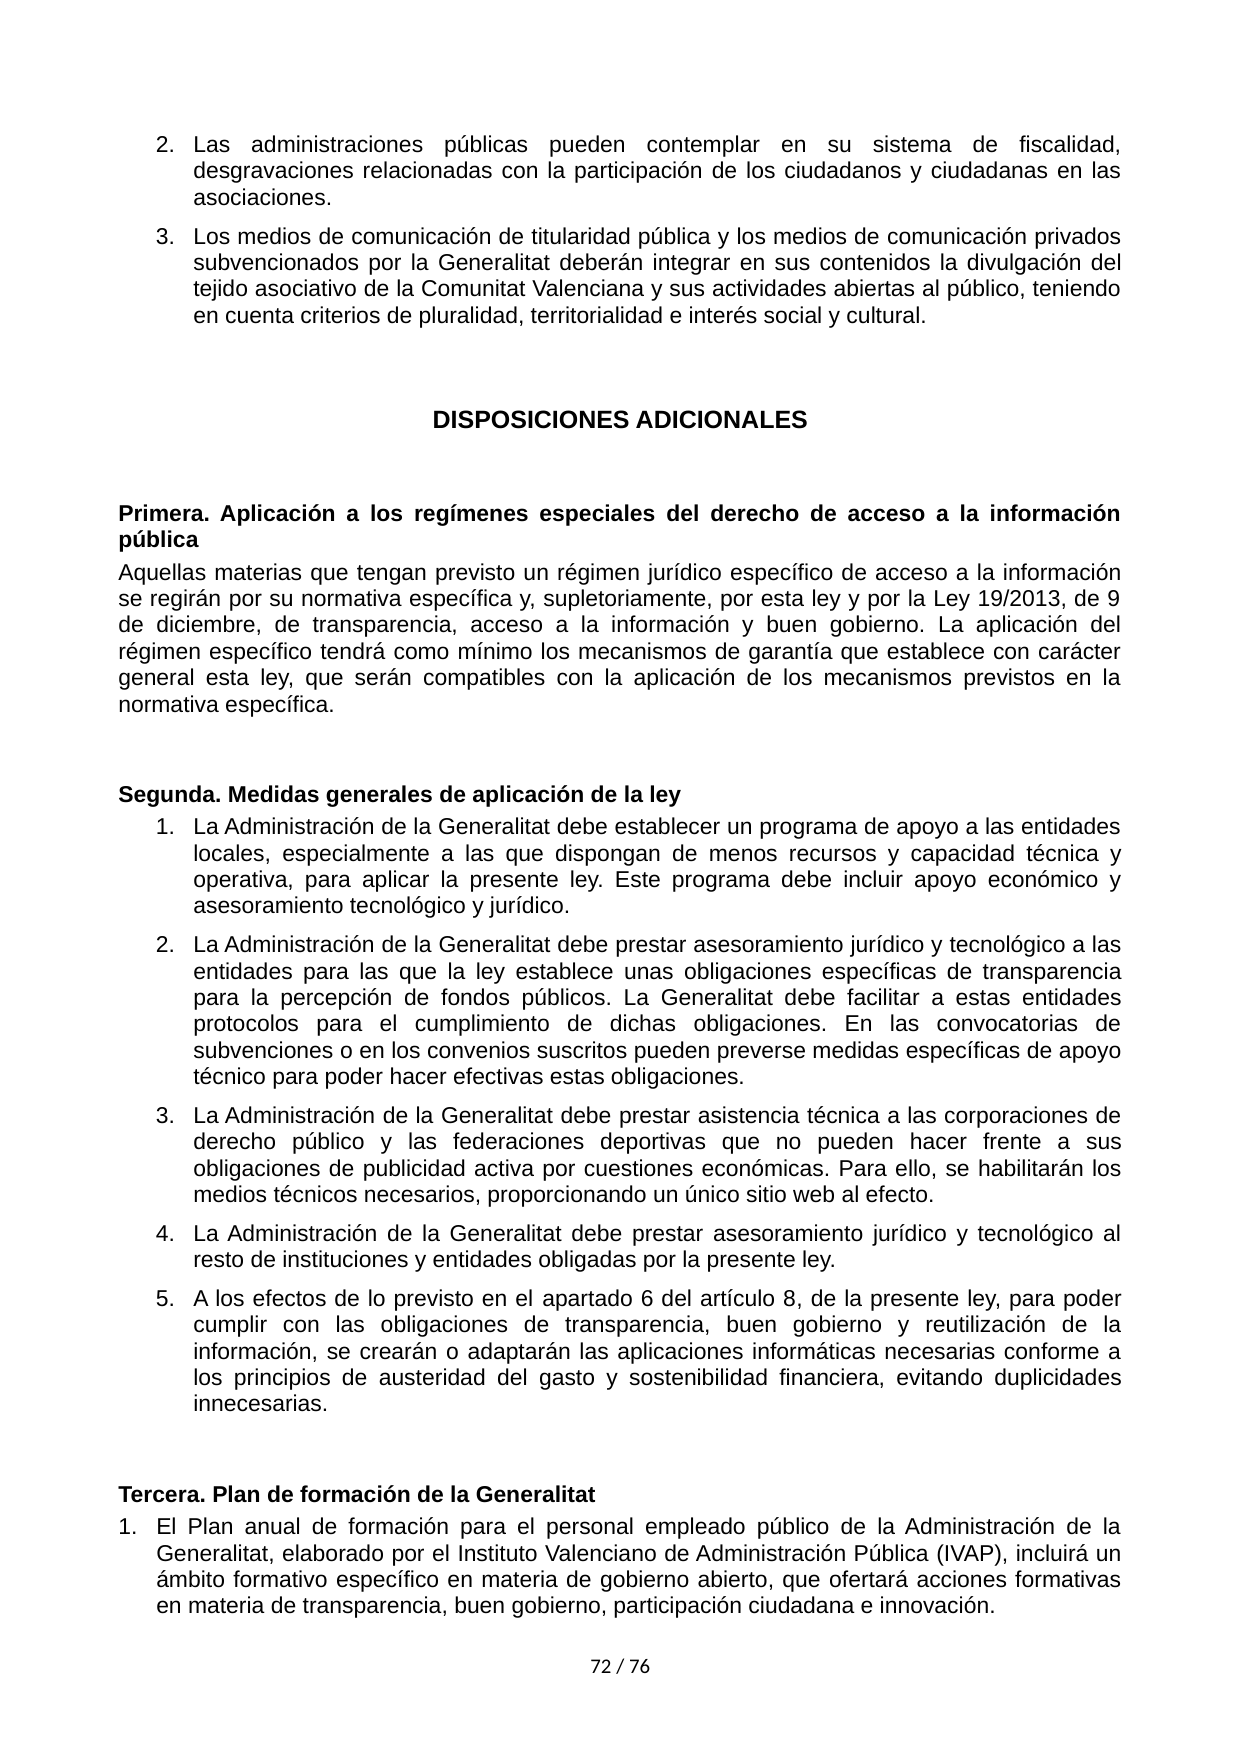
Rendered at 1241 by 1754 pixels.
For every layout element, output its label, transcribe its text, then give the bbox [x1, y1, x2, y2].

list Las administraciones públicas pueden contemplar en su sistema de fiscalidad, desgravaciones relacionadas con la participación de los ciudadanos y ciudadanas en las asociaciones. [156, 131, 1122, 210]
list El Plan anual de formación para el personal empleado público de la Administración de la Generalitat, elaborado por el Instituto Valenciano de Administración Pública (IVAP), incluirá un ámbito formativo específico en materia de gobierno abierto, que ofertará acciones formativas en materia de transparencia, buen gobierno, participación ciudadana e innovación. [118, 1513, 1122, 1619]
subtitle Tercera. Plan de formación de la Generalitat [118, 1481, 1122, 1507]
subtitle Primera. Aplicación a los regímenes especiales del derecho de acceso a la información pública [118, 500, 1122, 552]
text Aquellas materias que tengan previsto un régimen jurídico específico de acceso a la información se regirán por su normativa específica y, supletoriamente, por esta ley y por la Ley 19/2013, de 9 de diciembre, de transparencia, acceso a la información y buen gobierno. La aplicación del régimen específico tendrá como mínimo los mecanismos de garantía que establece con carácter general esta ley, que serán compatibles con la aplicación de los mecanismos previstos en la normativa específica. [118, 559, 1122, 717]
list Los medios de comunicación de titularidad pública y los medios de comunicación privados subvencionados por la Generalitat deberán integrar en sus contenidos la divulgación del tejido asociativo de la Comunitat Valenciana y sus actividades abiertas al público, teniendo en cuenta criterios de pluralidad, territorialidad e interés social y cultural. [156, 223, 1122, 328]
list La Administración de la Generalitat debe establecer un programa de apoyo a las entidades locales, especialmente a las que dispongan de menos recursos y capacidad técnica y operativa, para aplicar la presente ley. Este programa debe incluir apoyo económico y asesoramiento tecnológico y jurídico. [156, 813, 1122, 919]
subtitle Segunda. Medidas generales de aplicación de la ley [118, 781, 1122, 807]
list La Administración de la Generalitat debe prestar asistencia técnica a las corporaciones de derecho público y las federaciones deportivas que no pueden hacer frente a sus obligaciones de publicidad activa por cuestiones económicas. Para ello, se habilitarán los medios técnicos necesarios, proporcionando un único sitio web al efecto. [156, 1102, 1122, 1207]
subtitle DISPOSICIONES ADICIONALES [118, 405, 1122, 433]
list La Administración de la Generalitat debe prestar asesoramiento jurídico y tecnológico a las entidades para las que la ley establece unas obligaciones específicas de transparencia para la percepción de fondos públicos. La Generalitat debe facilitar a estas entidades protocolos para el cumplimiento de dichas obligaciones. En las convocatorias de subvenciones o en los convenios suscritos pueden preverse medidas específicas de apoyo técnico para poder hacer efectivas estas obligaciones. [156, 931, 1122, 1089]
list A los efectos de lo previsto en el apartado 6 del artículo 8, de la presente ley, para poder cumplir con las obligaciones de transparencia, buen gobierno y reutilización de la información, se crearán o adaptarán las aplicaciones informáticas necesarias conforme a los principios de austeridad del gasto y sostenibilidad financiera, evitando duplicidades innecesarias. [156, 1285, 1122, 1417]
list La Administración de la Generalitat debe prestar asesoramiento jurídico y tecnológico al resto de instituciones y entidades obligadas por la presente ley. [156, 1220, 1122, 1272]
